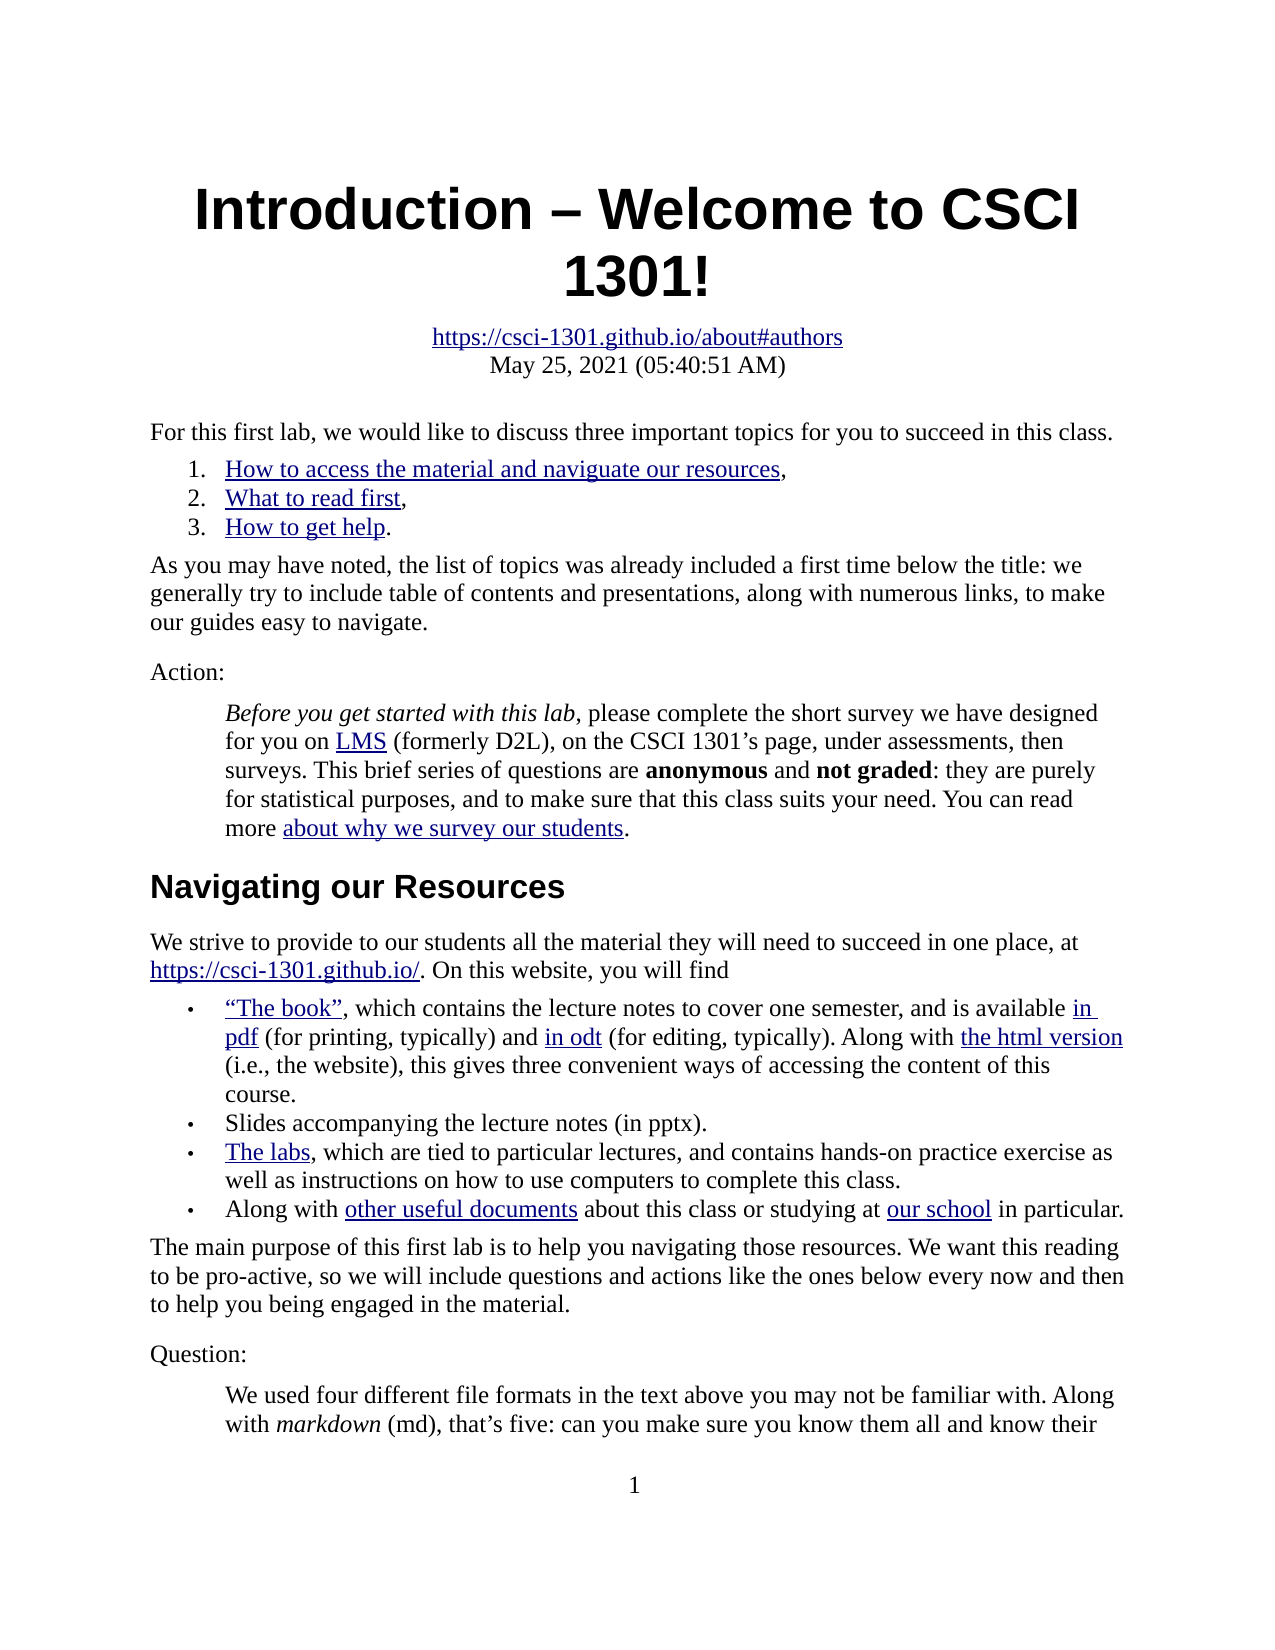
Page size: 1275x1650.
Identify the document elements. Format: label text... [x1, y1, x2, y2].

text May 25, 2021 (05:40:51 AM) [150, 350, 1125, 379]
list Slides accompanying the lecture notes (in pptx). [187, 1108, 1125, 1137]
text Action: [150, 657, 1125, 686]
text We used four different file formats in the text above you may not be familiar with. Along with markdown (md), that’s five: can you make sure you know them all and know their [225, 1380, 1125, 1437]
list The labs, which are tied to particular lectures, and contains hands-on practice exercise as well as instructions on how to use computers to complete this class. [187, 1137, 1125, 1194]
list Along with other useful documents about this class or studying at our school in particular. [187, 1194, 1125, 1223]
list What to read first, [187, 483, 1125, 512]
text As you may have noted, the list of topics was already included a first time below the title: we generally try to include table of contents and presentations, along with numerous links, to make our guides easy to navigate. [150, 550, 1125, 636]
text Question: [150, 1339, 1125, 1368]
text We strive to provide to our students all the material they will need to succeed in one place, at https://csci-1301.github.io/. On this website, you will find [150, 927, 1125, 984]
text For this first lab, we would like to discuss three important topics for you to succeed in this class. [150, 417, 1125, 446]
list “The book”, which contains the lecture notes to cover one semester, and is available in pdf (for printing, typically) and in odt (for editing, typically). Along with the html version (i.e., the website), this gives three convenient ways of accessing the content of this course. [187, 993, 1125, 1108]
text The main purpose of this first lab is to help you navigating those resources. We want this reading to be pro-active, so we will include questions and actions like the ones below every now and then to help you being engaged in the material. [150, 1232, 1125, 1318]
list How to get help. [187, 512, 1125, 541]
text Before you get started with this lab, please complete the short survey we have designed for you on LMS (formerly D2L), on the CSCI 1301’s page, under assessments, then surveys. This brief series of questions are anonymous and not graded: they are purely for statistical purposes, and to make sure that this class suits your need. You can read more about why we survey our students. [225, 698, 1125, 841]
list How to access the material and naviguate our resources, [187, 454, 1125, 483]
subtitle Navigating our Resources [150, 866, 1125, 905]
text https://csci-1301.github.io/about#authors [150, 322, 1125, 350]
title Introduction – Welcome to CSCI 1301! [150, 175, 1125, 309]
